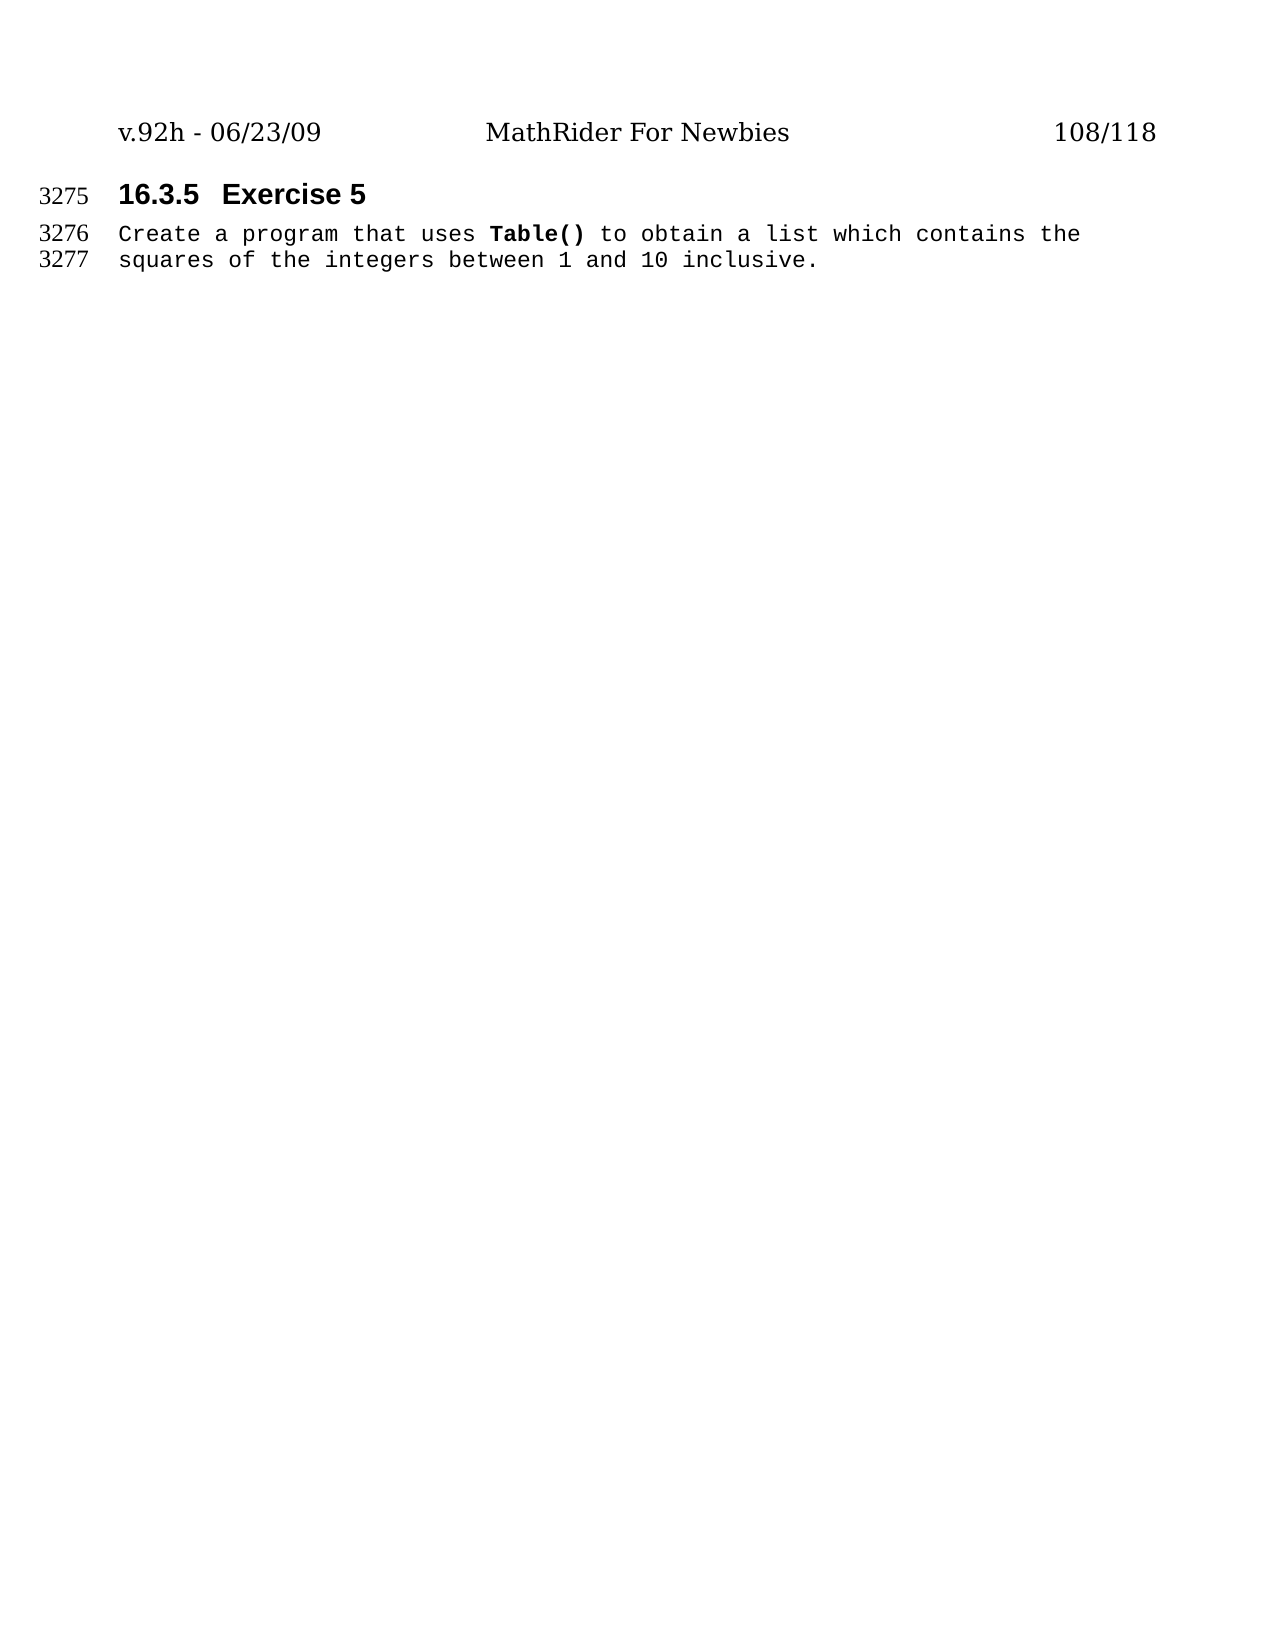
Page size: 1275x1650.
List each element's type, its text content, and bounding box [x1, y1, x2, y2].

subtitle Exercise 5 [118, 177, 1157, 210]
text Create a program that uses Table() to obtain a list which contains the squares of the integers between 1 and 10 inclusive. [118, 222, 1157, 274]
